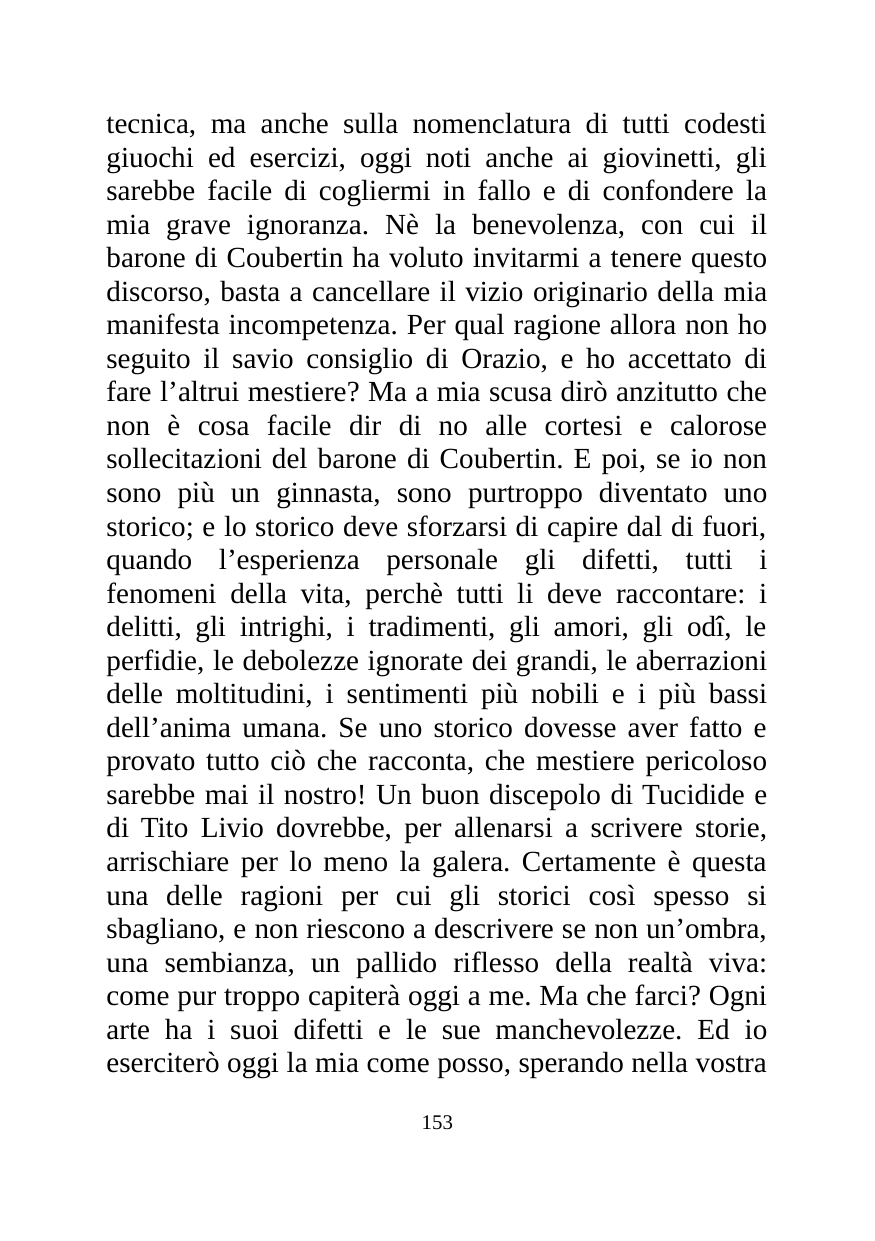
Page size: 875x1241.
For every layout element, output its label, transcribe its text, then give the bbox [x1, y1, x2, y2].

text tecnica, ma anche sulla nomenclatura di tutti codesti giuochi ed esercizi, oggi noti anche ai giovinetti, gli sarebbe facile di cogliermi in fallo e di confondere la mia grave ignoranza. Nè la benevolenza, con cui il barone di Coubertin ha voluto invitarmi a tenere questo discorso, basta a cancellare il vizio originario della mia manifesta incompetenza. Per qual ragione allora non ho seguito il savio consiglio di Orazio, e ho accettato di fare l’altrui mestiere? Ma a mia scusa dirò anzitutto che non è cosa facile dir di no alle cortesi e calorose sollecitazioni del barone di Coubertin. E poi, se io non sono più un ginnasta, sono purtroppo diventato uno storico; e lo storico deve sforzarsi di capire dal di fuori, quando l’esperienza personale gli difetti, tutti i fenomeni della vita, perchè tutti li deve raccontare: i delitti, gli intrighi, i tradimenti, gli amori, gli odî, le perfidie, le debolezze ignorate dei grandi, le aberrazioni delle moltitudini, i sentimenti più nobili e i più bassi dell’anima umana. Se uno storico dovesse aver fatto e provato tutto ciò che racconta, che mestiere pericoloso sarebbe mai il nostro! Un buon discepolo di Tucidide e di Tito Livio dovrebbe, per allenarsi a scrivere storie, arrischiare per lo meno la galera. Certamente è questa una delle ragioni per cui gli storici così spesso si sbagliano, e non riescono a descrivere se non un’ombra, una sembianza, un pallido riflesso della realtà viva: come pur troppo capiterà oggi a me. Ma che farci? Ogni arte ha i suoi difetti e le sue manchevolezze. Ed io eserciterò oggi la mia come posso, sperando nella vostra [106, 106, 768, 1079]
